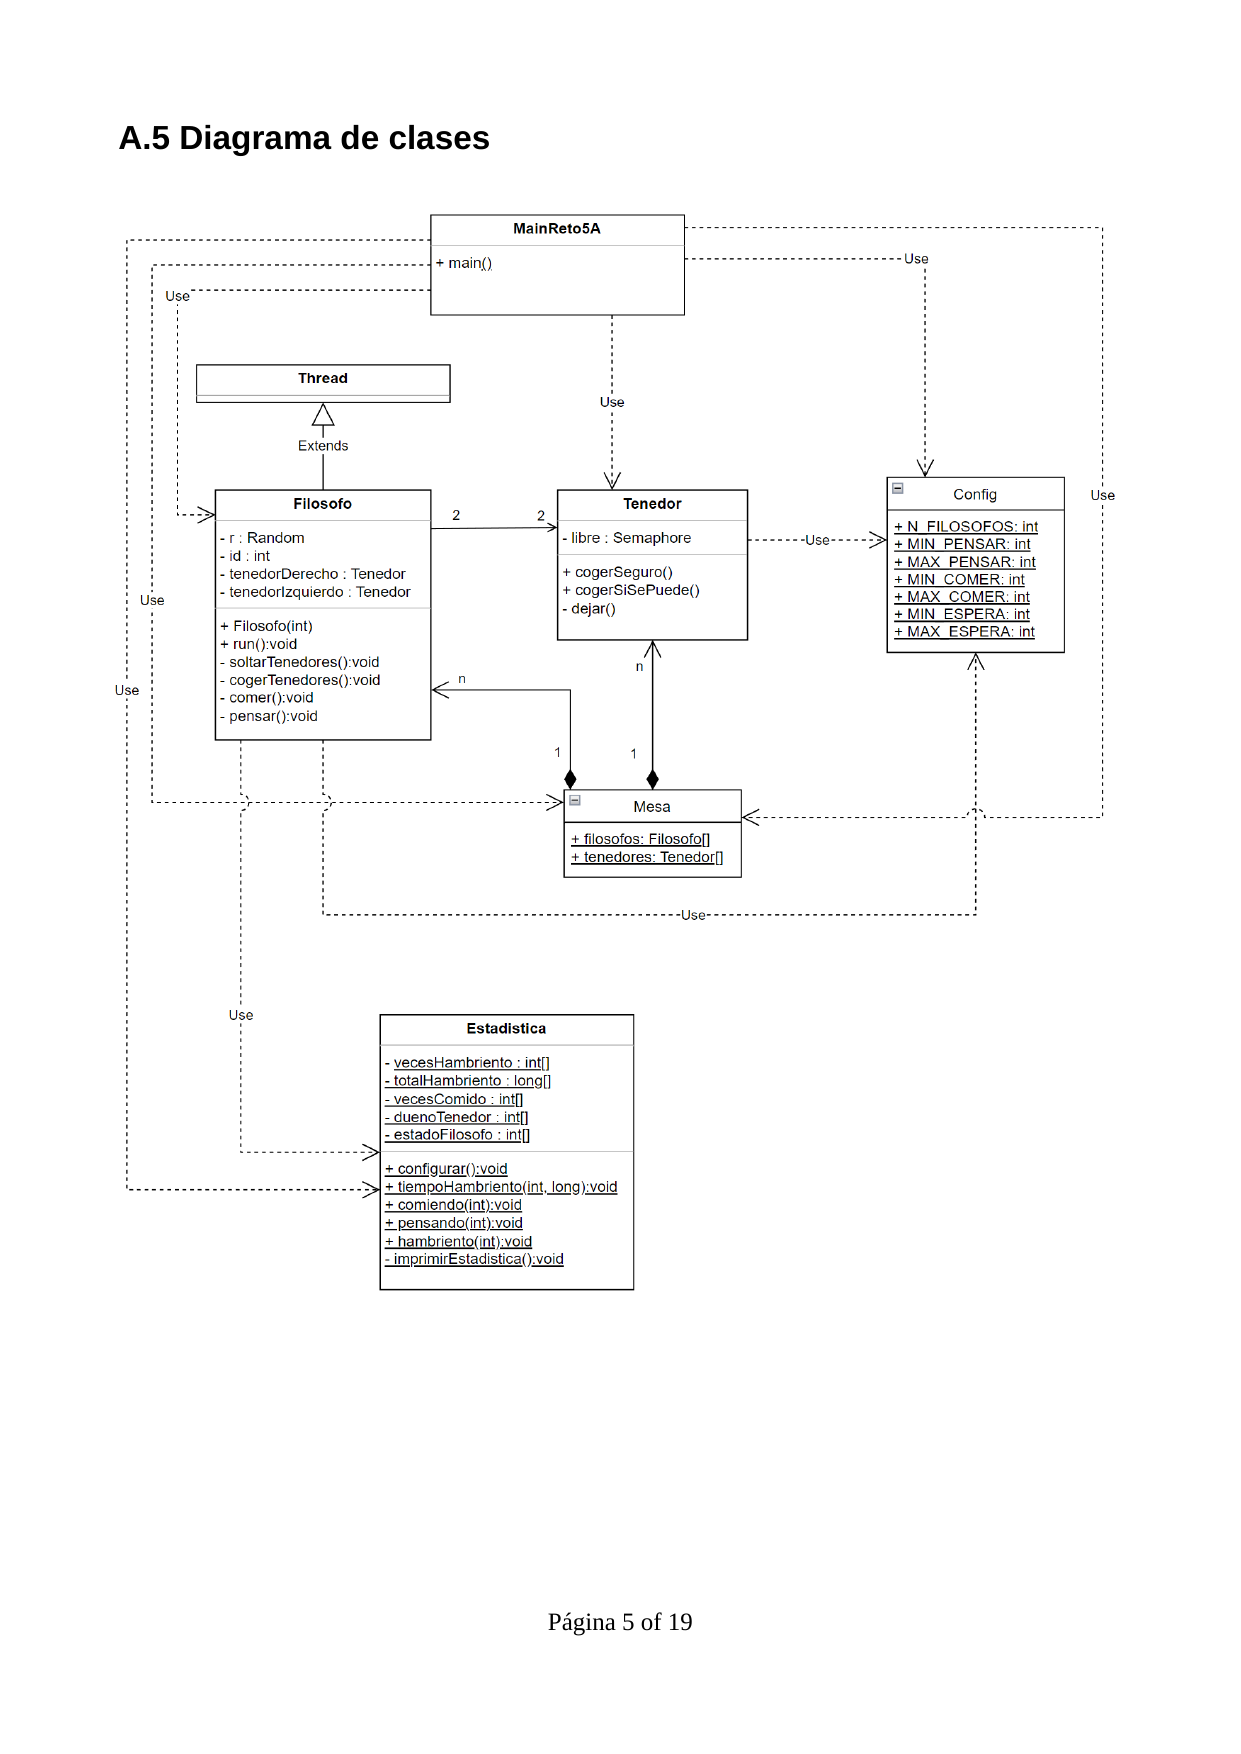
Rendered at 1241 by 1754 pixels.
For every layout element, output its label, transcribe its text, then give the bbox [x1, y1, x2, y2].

subtitle A.5 Diagrama de clases [118, 118, 1122, 157]
picture [111, 206, 1116, 1297]
